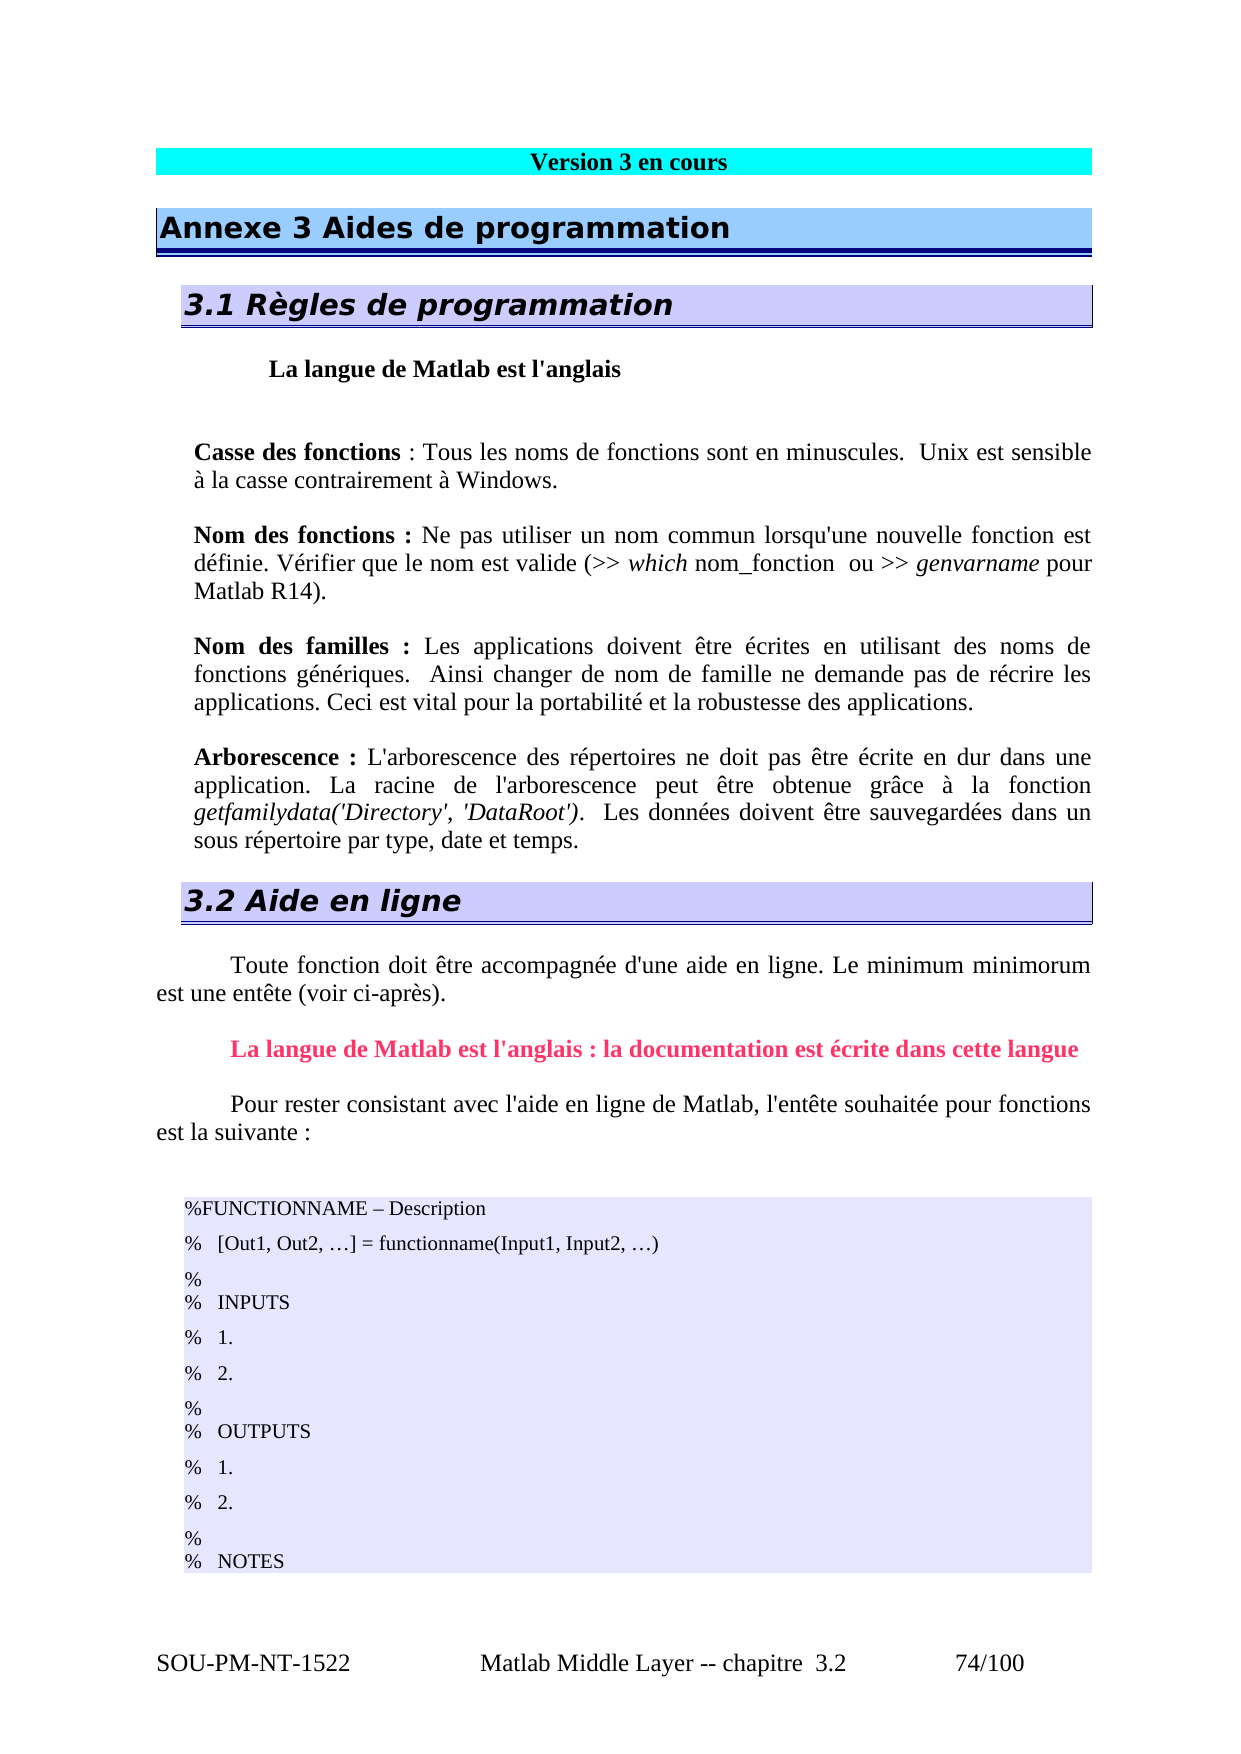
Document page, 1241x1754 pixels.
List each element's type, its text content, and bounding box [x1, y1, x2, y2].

text % 1. [184, 1456, 1092, 1479]
text % [Out1, Out2, …] = functionname(Input1, Input2, …) [184, 1232, 1092, 1255]
text % [184, 1527, 1092, 1550]
list Nom des familles : Les applications doivent être écrites en utilisant des noms de fonctions génériques. Ainsi changer de nom de famille ne demande pas de récrire les applications. Ceci est vital pour la portabilité et la robustesse des applications. [156, 632, 1092, 715]
text % INPUTS [184, 1291, 1092, 1314]
subtitle Aides de programmation [157, 208, 1092, 248]
list Arborescence : L'arborescence des répertoires ne doit pas être écrite en dur dans une application. La racine de l'arborescence peut être obtenue grâce à la fonction getfamilydata('Directory', 'DataRoot'). Les données doivent être sauvegardées dans un sous répertoire par type, date et temps. [156, 743, 1092, 854]
text Toute fonction doit être accompagnée d'une aide en ligne. Le minimum minimorum est une entête (voir ci-après). [156, 952, 1092, 1007]
list La langue de Matlab est l'anglais [231, 355, 1092, 383]
text % OUTPUTS [184, 1420, 1092, 1443]
text % 1. [184, 1326, 1092, 1349]
subtitle Règles de programmation [181, 285, 1092, 325]
text % [184, 1397, 1092, 1420]
text La langue de Matlab est l'anglais : la documentation est écrite dans cette langue [156, 1035, 1092, 1062]
text % 2. [184, 1362, 1092, 1385]
text % NOTES [184, 1550, 1092, 1573]
text %FUNCTIONNAME – Description [184, 1197, 1092, 1219]
list Casse des fonctions : Tous les noms de fonctions sont en minuscules. Unix est sensible à la casse contrairement à Windows. [156, 438, 1092, 494]
text % [184, 1268, 1092, 1291]
text Pour rester consistant avec l'aide en ligne de Matlab, l'entête souhaitée pour fonctions est la suivante : [156, 1090, 1092, 1146]
list Nom des fonctions : Ne pas utiliser un nom commun lorsqu'une nouvelle fonction est définie. Vérifier que le nom est valide (>> which nom_fonction ou >> genvarname pour Matlab R14). [156, 521, 1092, 604]
subtitle Aide en ligne [181, 882, 1092, 921]
text % 2. [184, 1491, 1092, 1514]
